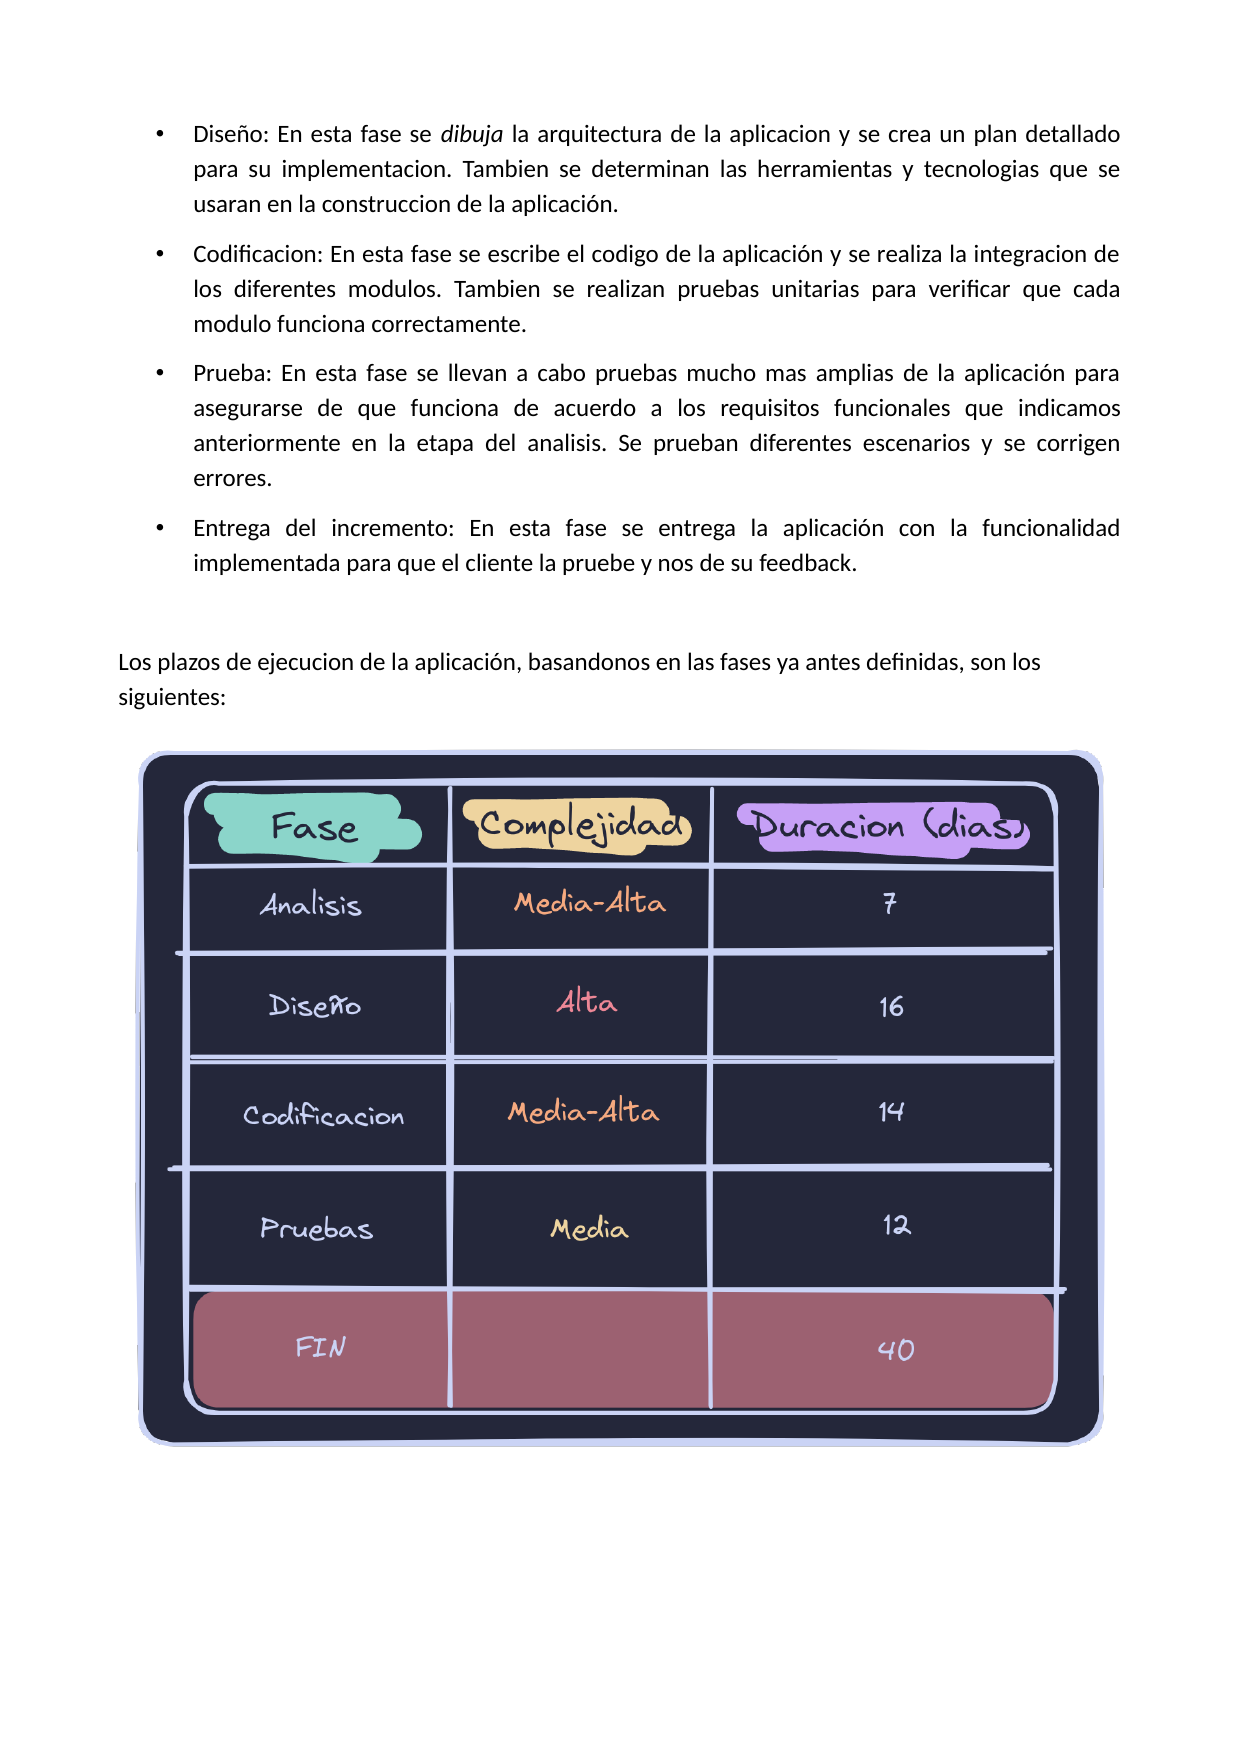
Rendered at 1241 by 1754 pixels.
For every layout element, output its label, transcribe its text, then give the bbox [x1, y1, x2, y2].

text Los plazos de ejecucion de la aplicación, basandonos en las fases ya antes definidas, son los siguientes: [118, 646, 1122, 712]
list Entrega del incremento: En esta fase se entrega la aplicación con la funcionalidad implementada para que el cliente la pruebe y nos de su feedback. [156, 512, 1122, 577]
list Codificacion: En esta fase se escribe el codigo de la aplicación y se realiza la integracion de los diferentes modulos. Tambien se realizan pruebas unitarias para verificar que cada modulo funciona correctamente. [156, 238, 1122, 338]
list Diseño: En esta fase se dibuja la arquitectura de la aplicacion y se crea un plan detallado para su implementacion. Tambien se determinan las herramientas y tecnologias que se usaran en la construccion de la aplicación. [156, 118, 1122, 219]
picture [118, 730, 1123, 1466]
list Prueba: En esta fase se llevan a cabo pruebas mucho mas amplias de la aplicación para asegurarse de que funciona de acuerdo a los requisitos funcionales que indicamos anteriormente en la etapa del analisis. Se prueban diferentes escenarios y se corrigen errores. [156, 357, 1122, 493]
